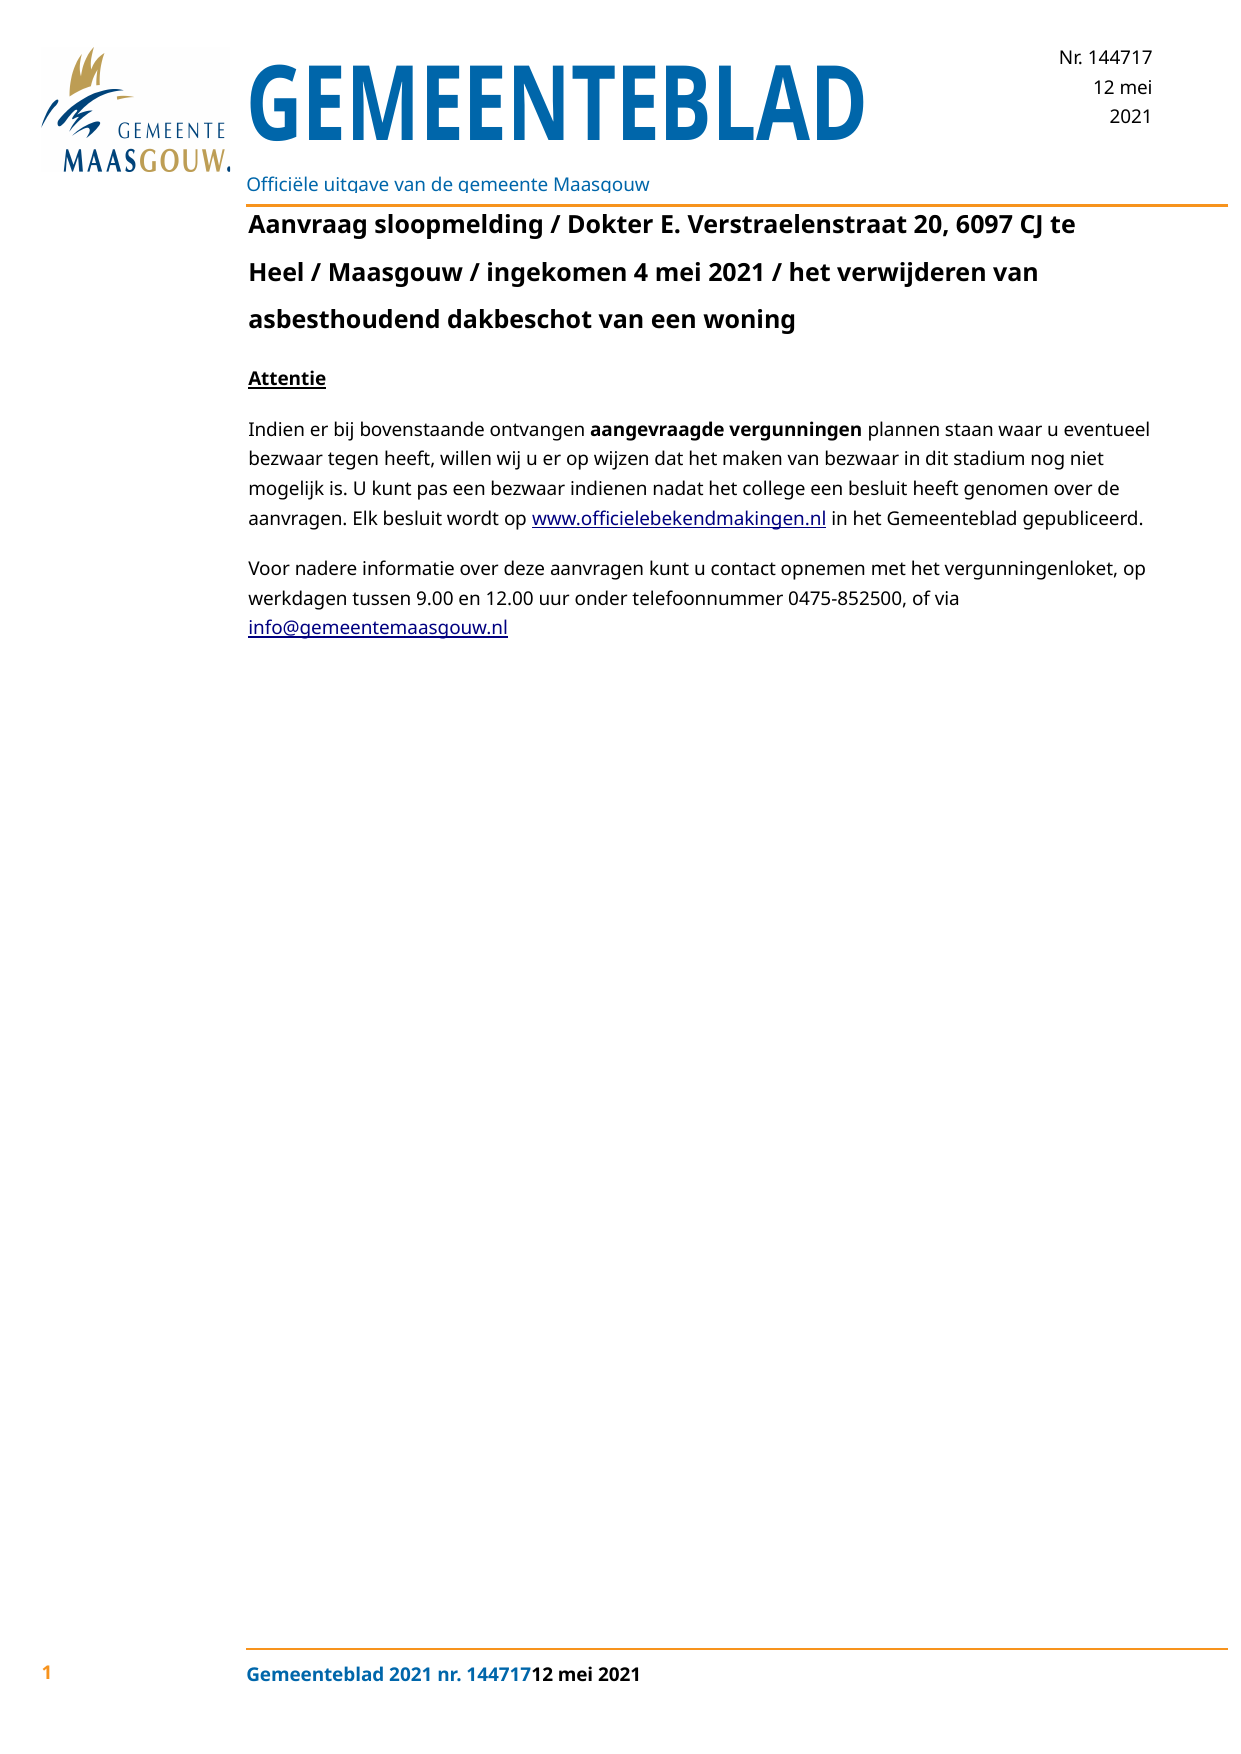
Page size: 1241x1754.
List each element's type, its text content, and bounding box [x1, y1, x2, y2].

picture [41, 47, 231, 172]
text Aanvraag sloopmelding / Dokter E. Verstraelenstraat 20, 6097 CJ te Heel / Maasgouw / ingekomen 4 mei 2021 / het verwijderen van asbesthoudend dakbeschot van een woning [248, 207, 1152, 336]
text Voor nadere informatie over deze aanvragen kunt u contact opnemen met het vergunningenloket, op werkdagen tussen 9.00 en 12.00 uur onder telefoonnummer 0475-852500, of via info@gemeentemaasgouw.nl [248, 555, 1152, 640]
text Attentie [248, 366, 1152, 391]
text Indien er bij bovenstaande ontvangen aangevraagde vergunningen plannen staan waar u eventueel bezwaar tegen heeft, willen wij u er op wijzen dat het maken van bezwaar in dit stadium nog niet mogelijk is. U kunt pas een bezwaar indienen nadat het college een besluit heeft genomen over de aanvragen. Elk besluit wordt op www.officielebekendmakingen.nl in het Gemeenteblad gepubliceerd. [248, 416, 1152, 530]
